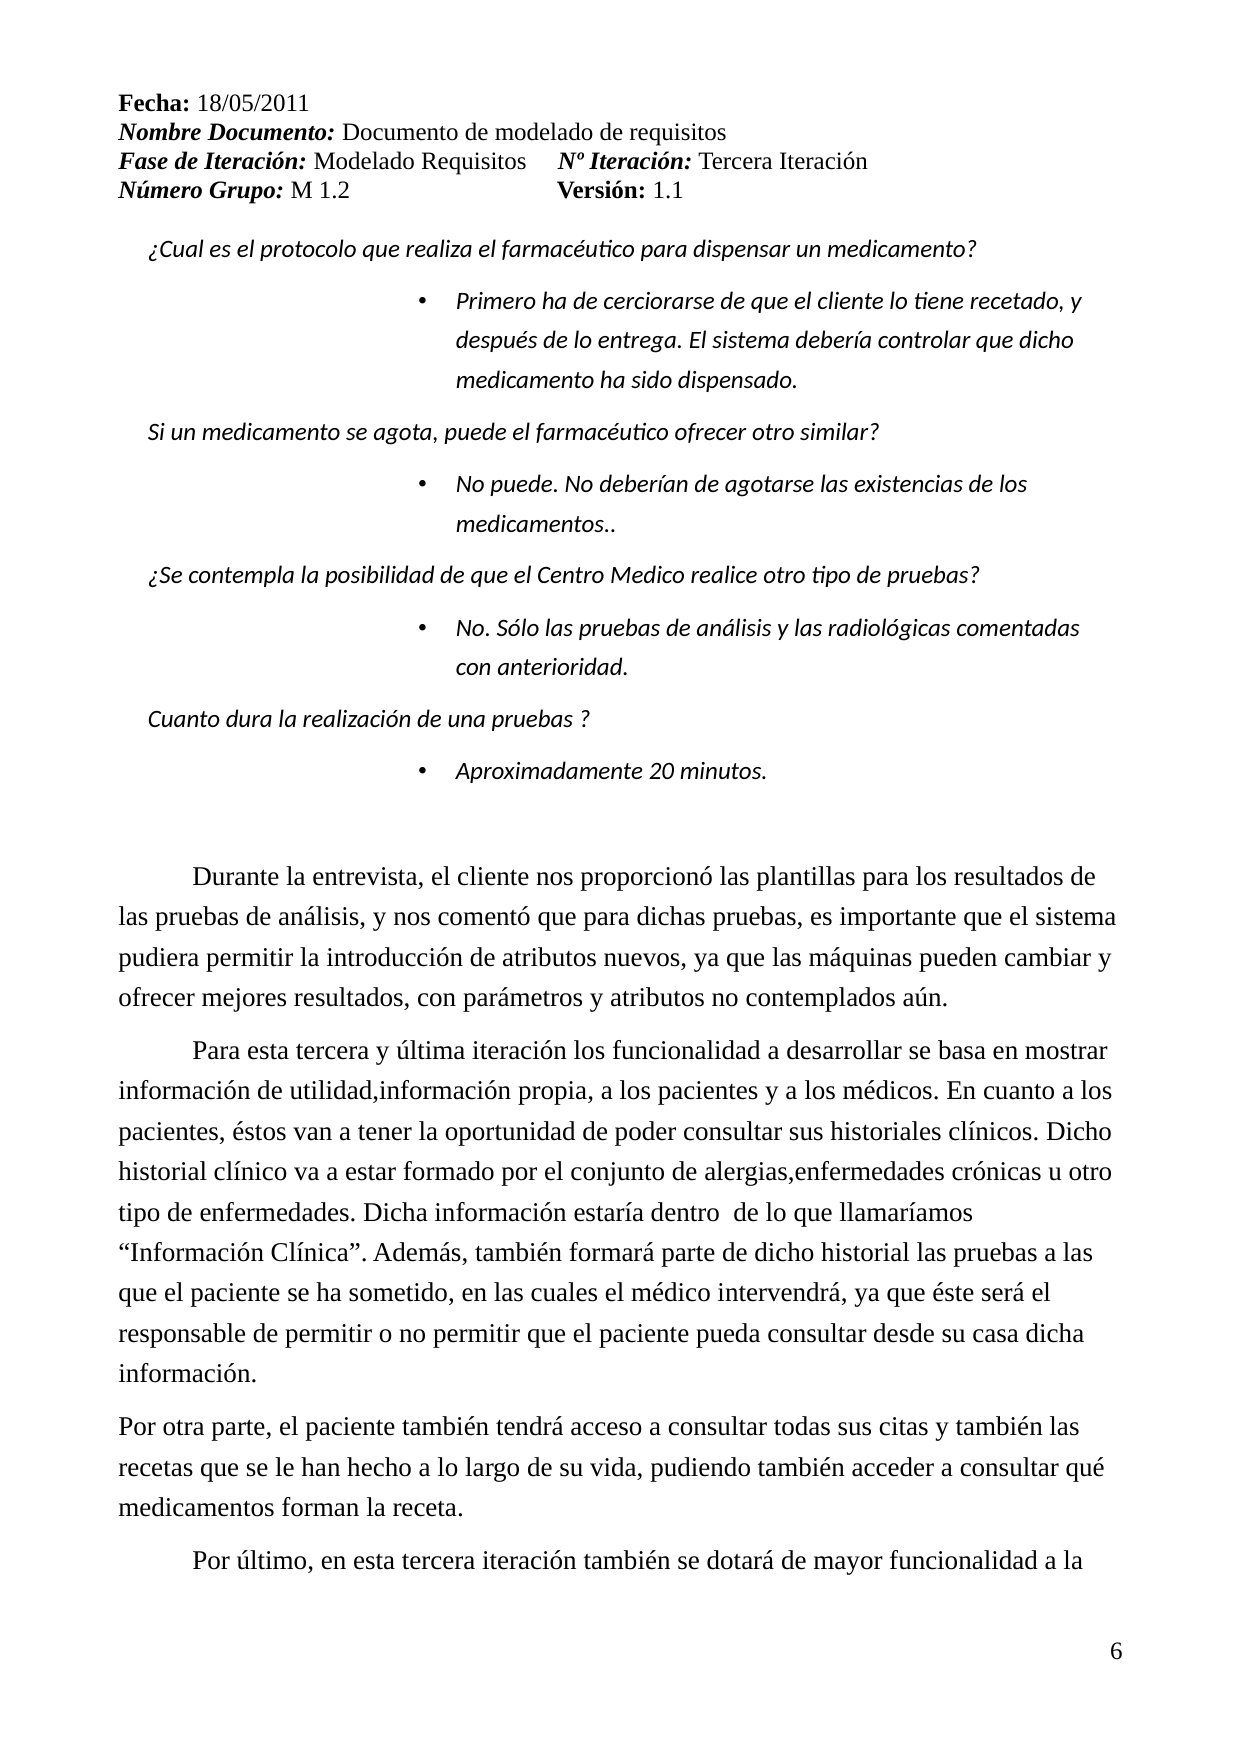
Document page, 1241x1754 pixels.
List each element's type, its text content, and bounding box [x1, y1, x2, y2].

text ¿Se contempla la posibilidad de que el Centro Medico realice otro tipo de pruebas? [118, 560, 1122, 590]
list Primero ha de cerciorarse de que el cliente lo tiene recetado, y después de lo entrega. El sistema debería controlar que dicho medicamento ha sido dispensado. [418, 285, 1122, 395]
text Durante la entrevista, el cliente nos proporcionó las plantillas para los resultados de las pruebas de análisis, y nos comentó que para dichas pruebas, es importante que el sistema pudiera permitir la introducción de atributos nuevos, ya que las máquinas pueden cambiar y ofrecer mejores resultados, con parámetros y atributos no contemplados aún. [118, 860, 1122, 1012]
text ¿Cual es el protocolo que realiza el farmacéutico para dispensar un medicamento? [118, 233, 1122, 263]
text Por último, en esta tercera iteración también se dotará de mayor funcionalidad a la [118, 1544, 1122, 1575]
list No. Sólo las pruebas de análisis y las radiológicas comentadas con anterioridad. [418, 612, 1122, 682]
list Aproximadamente 20 minutos. [418, 755, 1122, 786]
list No puede. No deberían de agotarse las existencias de los medicamentos.. [418, 468, 1122, 538]
text Cuanto dura la realización de una pruebas ? [118, 703, 1122, 734]
text Si un medicamento se agota, puede el farmacéutico ofrecer otro similar? [118, 416, 1122, 447]
text Por otra parte, el paciente también tendrá acceso a consultar todas sus citas y también las recetas que se le han hecho a lo largo de su vida, pudiendo también acceder a consultar qué medicamentos forman la receta. [118, 1410, 1122, 1522]
text Para esta tercera y última iteración los funcionalidad a desarrollar se basa en mostrar información de utilidad,información propia, a los pacientes y a los médicos. En cuanto a los pacientes, éstos van a tener la oportunidad de poder consultar sus historiales clínicos. Dicho historial clínico va a estar formado por el conjunto de alergias,enfermedades crónicas u otro tipo de enfermedades. Dicha información estaría dentro de lo que llamaríamos “Información Clínica”. Además, también formará parte de dicho historial las pruebas a las que el paciente se ha sometido, en las cuales el médico intervendrá, ya que éste será el responsable de permitir o no permitir que el paciente pueda consultar desde su casa dicha información. [118, 1034, 1122, 1388]
